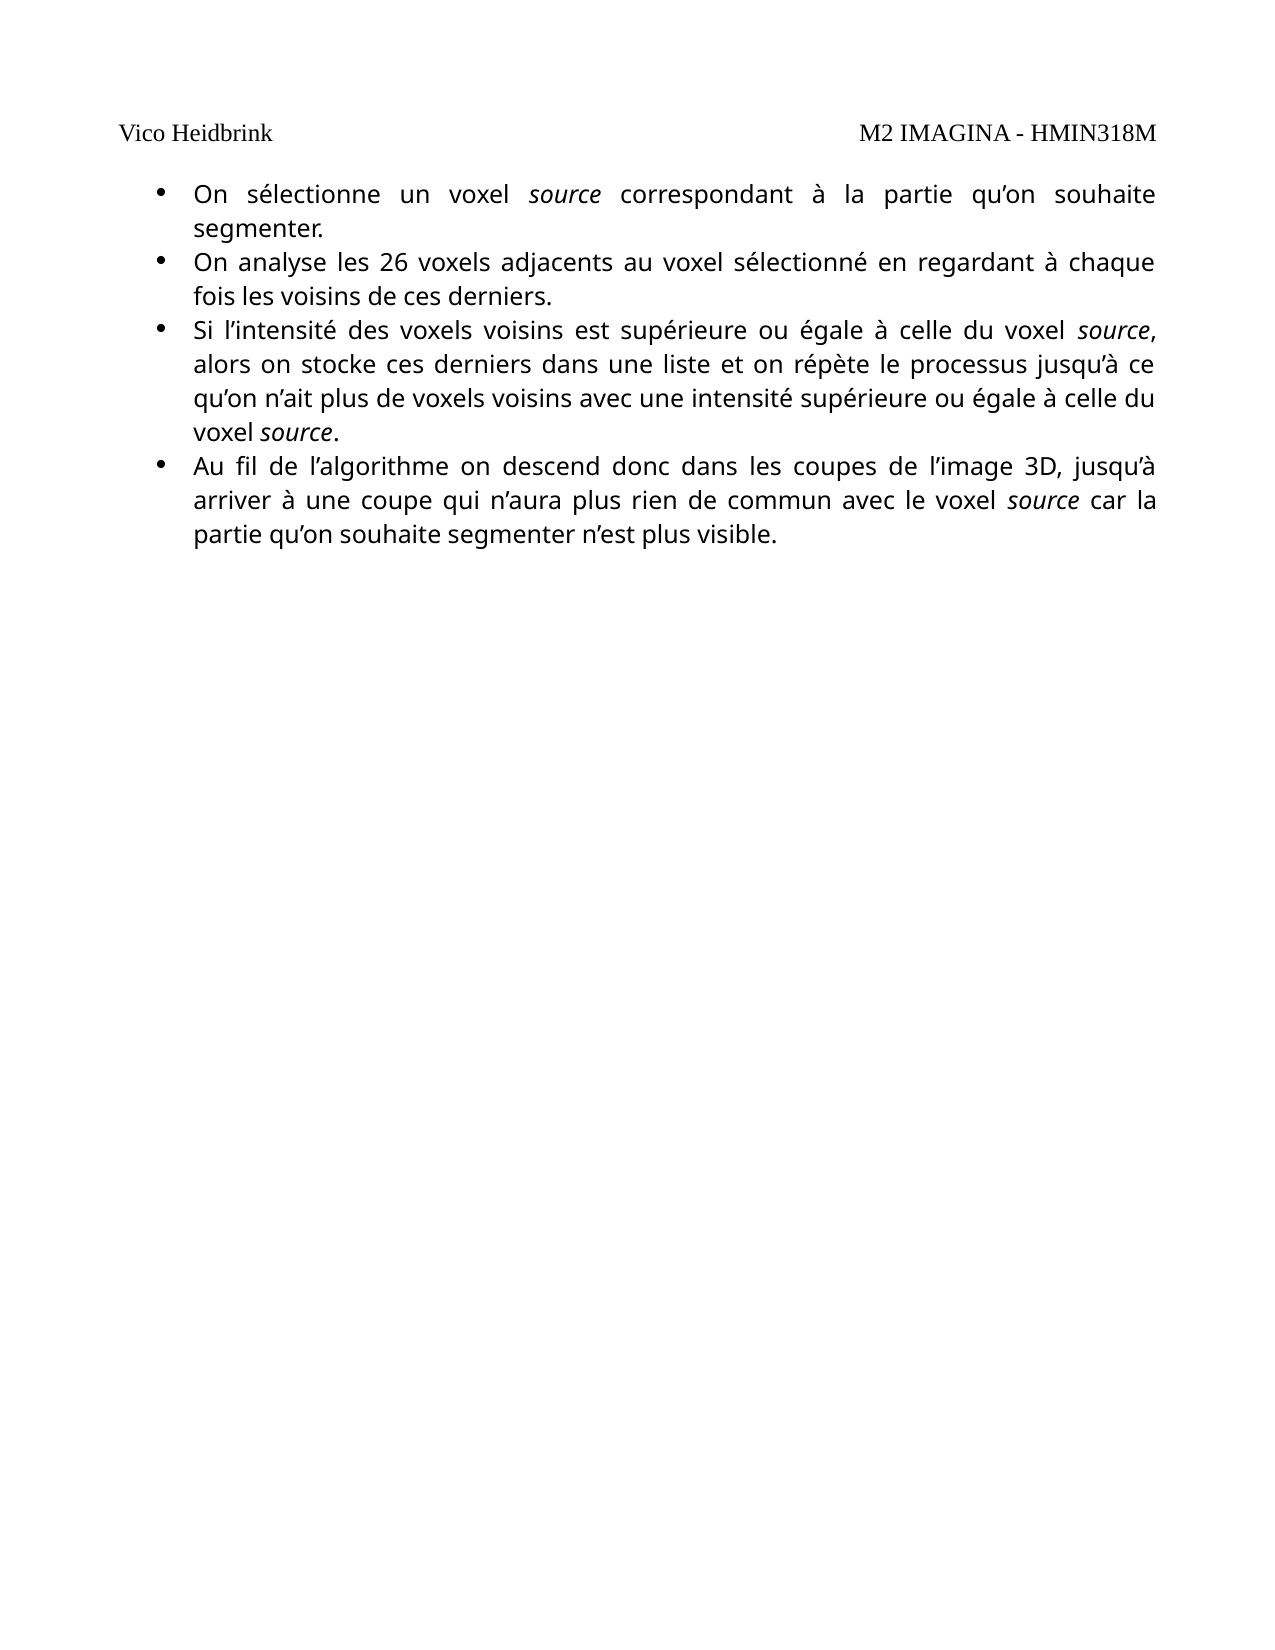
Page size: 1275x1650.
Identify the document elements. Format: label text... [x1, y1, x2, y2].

list Si l’intensité des voxels voisins est supérieure ou égale à celle du voxel source, alors on stocke ces derniers dans une liste et on répète le processus jusqu’à ce qu’on n’ait plus de voxels voisins avec une intensité supérieure ou égale à celle du voxel source. [156, 313, 1157, 449]
list On sélectionne un voxel source correspondant à la partie qu’on souhaite segmenter. [156, 176, 1157, 244]
list Au fil de l’algorithme on descend donc dans les coupes de l’image 3D, jusqu’à arriver à une coupe qui n’aura plus rien de commun avec le voxel source car la partie qu’on souhaite segmenter n’est plus visible. [156, 449, 1157, 551]
list On analyse les 26 voxels adjacents au voxel sélectionné en regardant à chaque fois les voisins de ces derniers. [156, 244, 1157, 313]
